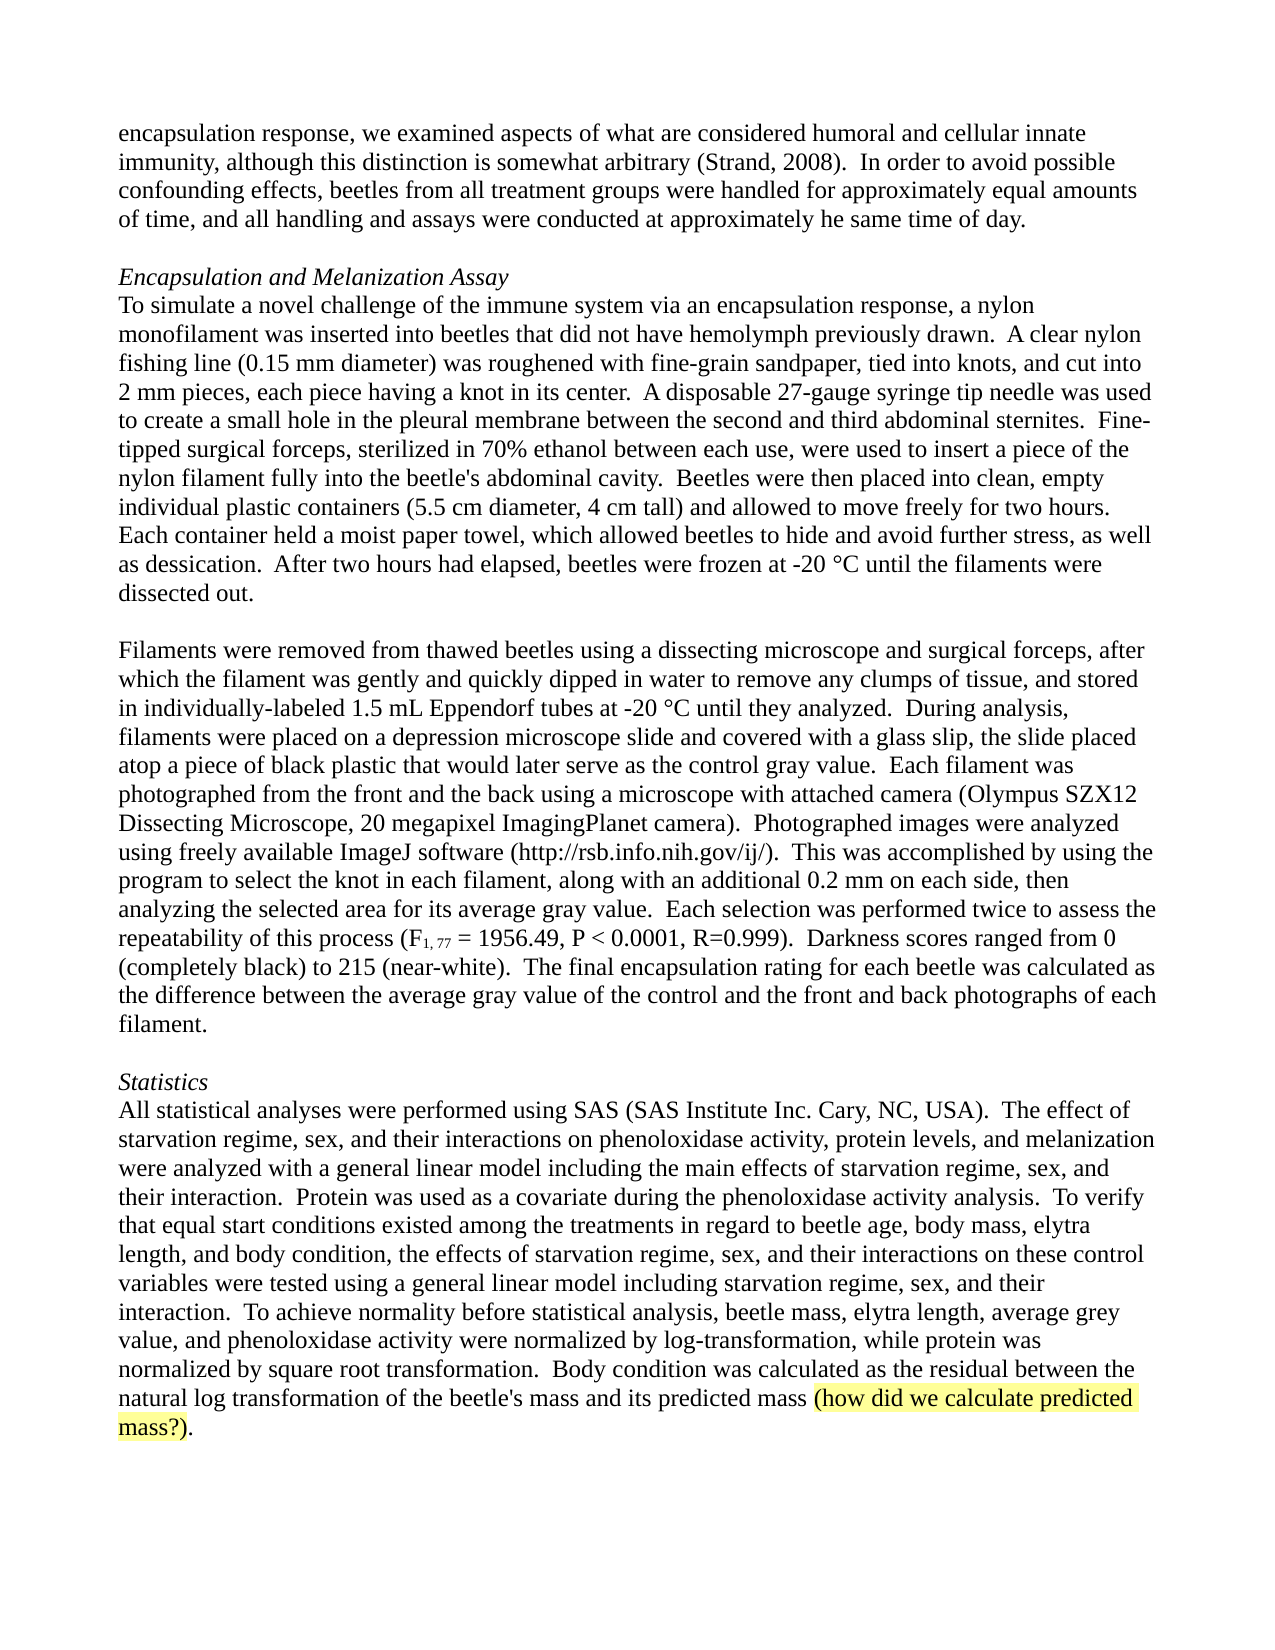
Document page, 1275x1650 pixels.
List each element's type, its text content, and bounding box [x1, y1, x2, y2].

text encapsulation response, we examined aspects of what are considered humoral and cellular innate immunity, although this distinction is somewhat arbitrary (Strand, 2008). In order to avoid possible confounding effects, beetles from all treatment groups were handled for approximately equal amounts of time, and all handling and assays were conducted at approximately he same time of day. [118, 118, 1157, 233]
text Encapsulation and Melanization Assay [118, 262, 1157, 291]
text To simulate a novel challenge of the immune system via an encapsulation response, a nylon monofilament was inserted into beetles that did not have hemolymph previously drawn. A clear nylon fishing line (0.15 mm diameter) was roughened with fine-grain sandpaper, tied into knots, and cut into 2 mm pieces, each piece having a knot in its center. A disposable 27-gauge syringe tip needle was used to create a small hole in the pleural membrane between the second and third abdominal sternites. Fine-tipped surgical forceps, sterilized in 70% ethanol between each use, were used to insert a piece of the nylon filament fully into the beetle's abdominal cavity. Beetles were then placed into clean, empty individual plastic containers (5.5 cm diameter, 4 cm tall) and allowed to move freely for two hours. Each container held a moist paper towel, which allowed beetles to hide and avoid further stress, as well as dessication. After two hours had elapsed, beetles were frozen at -20 °C until the filaments were dissected out. [118, 291, 1157, 607]
text Filaments were removed from thawed beetles using a dissecting microscope and surgical forceps, after which the filament was gently and quickly dipped in water to remove any clumps of tissue, and stored in individually-labeled 1.5 mL Eppendorf tubes at -20 °C until they analyzed. During analysis, filaments were placed on a depression microscope slide and covered with a glass slip, the slide placed atop a piece of black plastic that would later serve as the control gray value. Each filament was photographed from the front and the back using a microscope with attached camera (Olympus SZX12 Dissecting Microscope, 20 megapixel ImagingPlanet camera). Photographed images were analyzed using freely available ImageJ software (http://rsb.info.nih.gov/ij/). This was accomplished by using the program to select the knot in each filament, along with an additional 0.2 mm on each side, then analyzing the selected area for its average gray value. Each selection was performed twice to assess the repeatability of this process (F1, 77 = 1956.49, P < 0.0001, R=0.999). Darkness scores ranged from 0 (completely black) to 215 (near-white). The final encapsulation rating for each beetle was calculated as the difference between the average gray value of the control and the front and back photographs of each filament. [118, 636, 1157, 1038]
text All statistical analyses were performed using SAS (SAS Institute Inc. Cary, NC, USA). The effect of starvation regime, sex, and their interactions on phenoloxidase activity, protein levels, and melanization were analyzed with a general linear model including the main effects of starvation regime, sex, and their interaction. Protein was used as a covariate during the phenoloxidase activity analysis. To verify that equal start conditions existed among the treatments in regard to beetle age, body mass, elytra length, and body condition, the effects of starvation regime, sex, and their interactions on these control variables were tested using a general linear model including starvation regime, sex, and their interaction. To achieve normality before statistical analysis, beetle mass, elytra length, average grey value, and phenoloxidase activity were normalized by log-transformation, while protein was normalized by square root transformation. Body condition was calculated as the residual between the natural log transformation of the beetle's mass and its predicted mass (how did we calculate predicted mass?). [118, 1096, 1157, 1441]
text Statistics [118, 1067, 1157, 1096]
